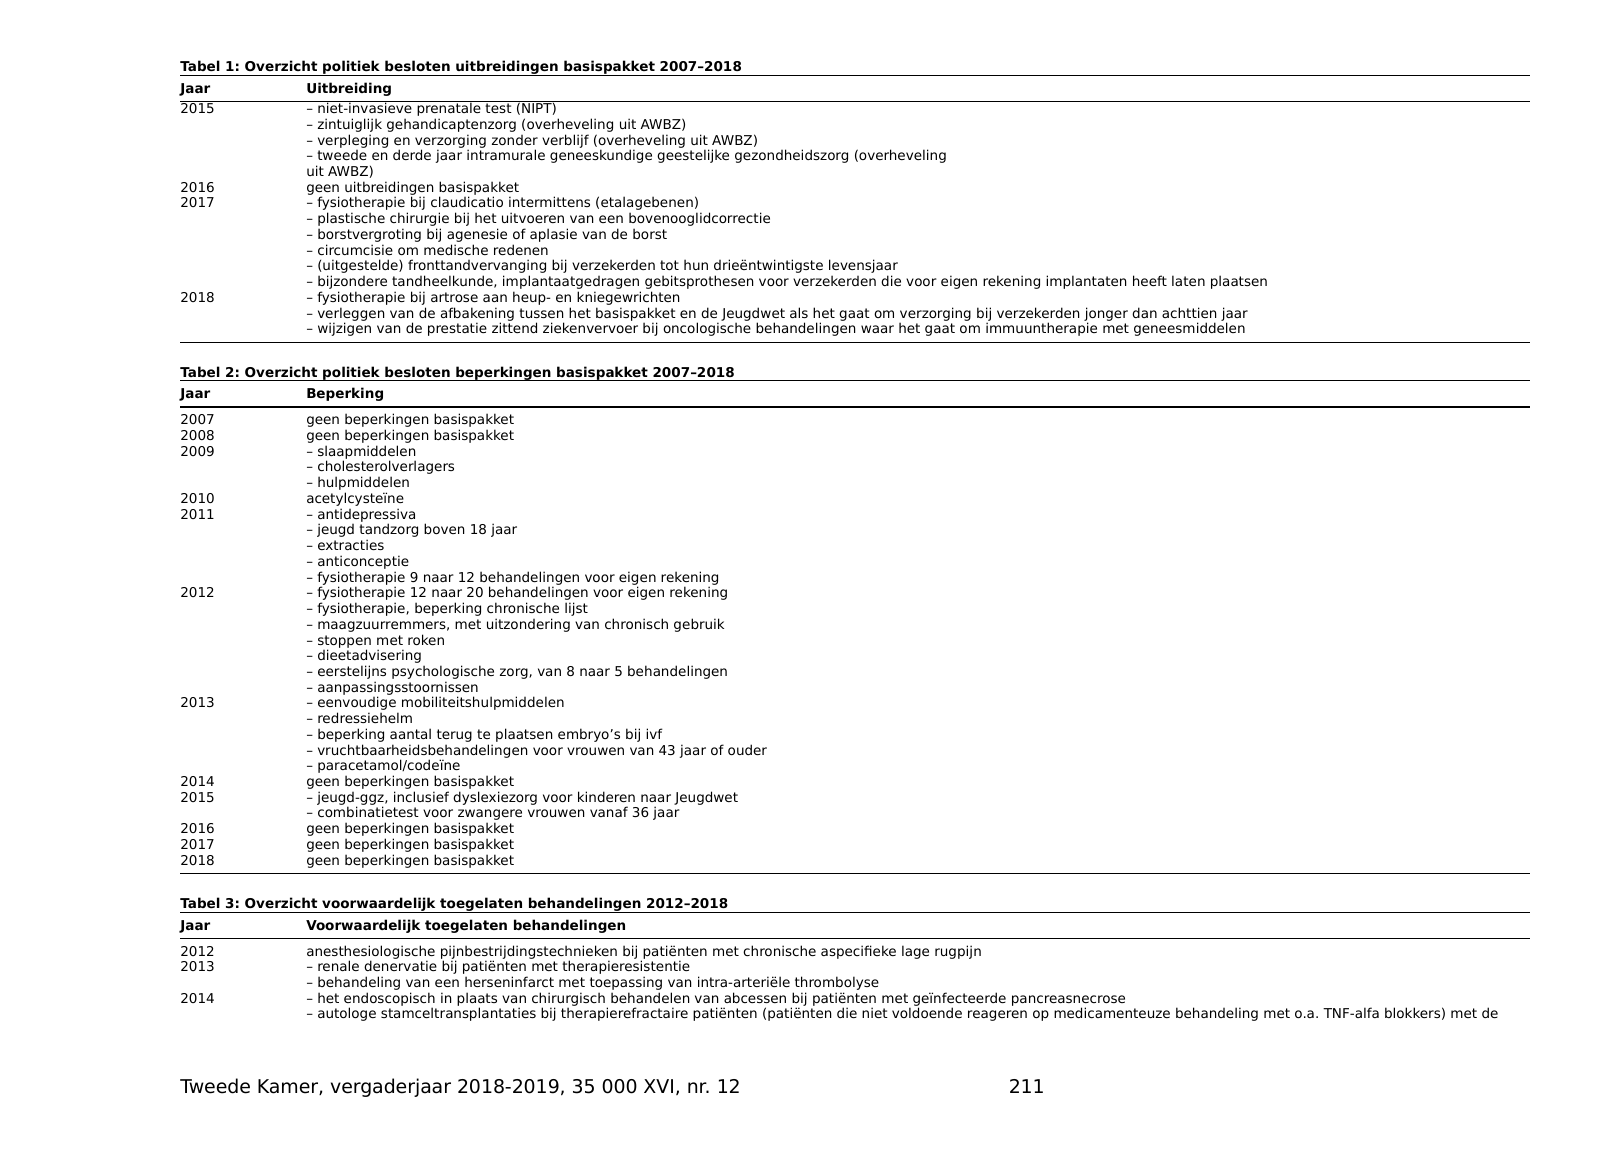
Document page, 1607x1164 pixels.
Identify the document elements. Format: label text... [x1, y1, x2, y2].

table_cell 2017 [180, 195, 300, 290]
table_cell geen beperkingen basispakket [300, 774, 1529, 789]
table_cell – antidepressiva – jeugd tandzorg boven 18 jaar – extracties – anticonceptie – fysiotherapie 9 naar 12 behandelingen voor eigen rekening [300, 506, 1529, 585]
table_cell 2016 [180, 180, 300, 195]
table_cell Beperking [300, 381, 1529, 406]
table_cell – fysiotherapie bij artrose aan heup- en kniegewrichten – verleggen van de afbakening tussen het basispakket en de Jeugdwet als het gaat om verzorging bij verzekerden jonger dan achttien jaar – wijzigen van de prestatie zittend ziekenvervoer bij oncologische behandelingen waar het gaat om immuuntherapie met geneesmiddelen [300, 290, 1529, 342]
table_cell – slaapmiddelen – cholesterolverlagers – hulpmiddelen [300, 444, 1529, 491]
table_cell 2015 [180, 102, 300, 179]
table_cell geen beperkingen basispakket [300, 837, 1529, 852]
table_cell 2012 [180, 585, 300, 695]
table_cell 2011 [180, 506, 300, 585]
table_cell – fysiotherapie bij claudicatio intermittens (etalagebenen) – plastische chirurgie bij het uitvoeren van een bovenooglidcorrectie – borstvergroting bij agenesie of aplasie van de borst – circumcisie om medische redenen – (uitgestelde) fronttandvervanging bij verzekerden tot hun drieëntwintigste levensjaar – bijzondere tandheelkunde, implantaatgedragen gebitsprothesen voor verzekerden die voor eigen rekening implantaten heeft laten plaatsen [300, 195, 1529, 290]
table_cell geen beperkingen basispakket [300, 853, 1529, 873]
table_cell anesthesiologische pijnbestrijdingstechnieken bij patiënten met chronische aspecifieke lage rugpijn [300, 939, 1529, 959]
table_cell 2014 [180, 774, 300, 789]
table_cell geen beperkingen basispakket [300, 428, 1529, 443]
table_cell Uitbreiding [300, 76, 1529, 101]
table_cell Voorwaardelijk toegelaten behandelingen [300, 913, 1529, 938]
table_cell 2018 [180, 853, 300, 873]
table_cell 2016 [180, 821, 300, 837]
table_cell – eenvoudige mobiliteitshulpmiddelen – redressiehelm – beperking aantal terug te plaatsen embryo’s bij ivf – vruchtbaarheidsbehandelingen voor vrouwen van 43 jaar of ouder – paracetamol/codeïne [300, 695, 1529, 774]
table_cell – het endoscopisch in plaats van chirurgisch behandelen van abcessen bij patiënten met geïnfecteerde pancreasnecrose – autologe stamceltransplantaties bij therapierefractaire patiënten (patiënten die niet voldoende reageren op medicamenteuze behandeling met o.a. TNF-alfa blokkers) met de [300, 991, 1529, 1022]
table_cell 2012 [180, 939, 300, 959]
table_cell 2014 [180, 991, 300, 1022]
table_cell 2015 [180, 790, 300, 821]
table_cell 2013 [180, 695, 300, 774]
table_cell geen beperkingen basispakket [300, 821, 1529, 837]
table_header Tabel 3: Overzicht voorwaardelijk toegelaten behandelingen 2012–2018 [180, 896, 1529, 912]
table_cell Jaar [180, 76, 300, 101]
table_cell 2013 [180, 959, 300, 991]
table_cell acetylcysteïne [300, 491, 1529, 506]
table_header Tabel 2: Overzicht politiek besloten beperkingen basispakket 2007–2018 [180, 365, 1529, 380]
table_cell 2007 [180, 408, 300, 428]
table_cell 2018 [180, 290, 300, 342]
table_cell – renale denervatie bij patiënten met therapieresistentie – behandeling van een herseninfarct met toepassing van intra-arteriële thrombolyse [300, 959, 1529, 991]
table_cell – niet-invasieve prenatale test (NIPT) – zintuiglijk gehandicaptenzorg (overheveling uit AWBZ) – verpleging en verzorging zonder verblijf (overheveling uit AWBZ) – tweede en derde jaar intramurale geneeskundige geestelijke gezondheidszorg (overheveling uit AWBZ) [300, 102, 1529, 179]
table_cell 2008 [180, 428, 300, 443]
table_cell – jeugd-ggz, inclusief dyslexiezorg voor kinderen naar Jeugdwet – combinatietest voor zwangere vrouwen vanaf 36 jaar [300, 790, 1529, 821]
table_cell Jaar [180, 913, 300, 938]
table_cell 2010 [180, 491, 300, 506]
table_header Tabel 1: Overzicht politiek besloten uitbreidingen basispakket 2007–2018 [180, 59, 1529, 75]
table_cell Jaar [180, 381, 300, 406]
table_cell geen uitbreidingen basispakket [300, 180, 1529, 195]
table_cell geen beperkingen basispakket [300, 408, 1529, 428]
table_cell – fysiotherapie 12 naar 20 behandelingen voor eigen rekening – fysiotherapie, beperking chronische lijst – maagzuurremmers, met uitzondering van chronisch gebruik – stoppen met roken – dieetadvisering – eerstelijns psychologische zorg, van 8 naar 5 behandelingen – aanpassingsstoornissen [300, 585, 1529, 695]
table_cell 2017 [180, 837, 300, 852]
table_cell 2009 [180, 444, 300, 491]
